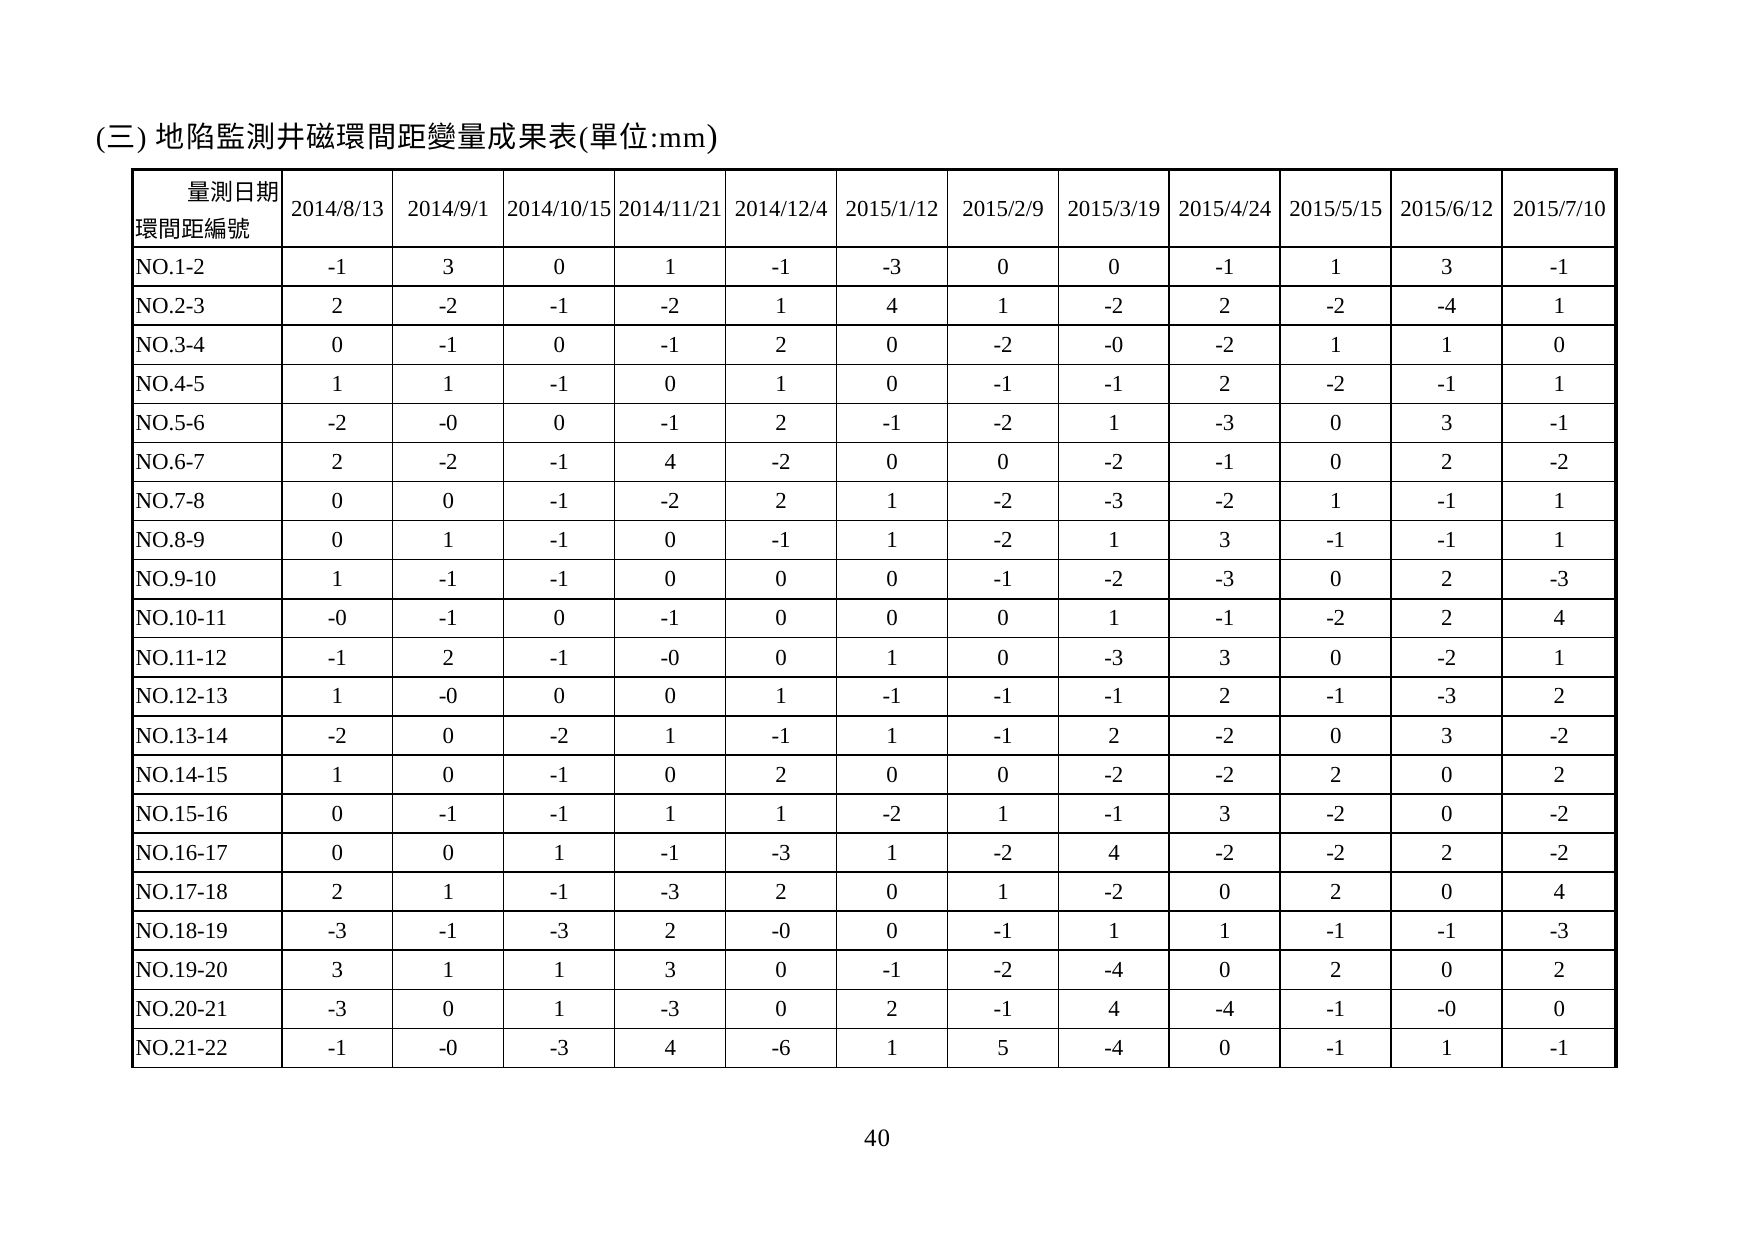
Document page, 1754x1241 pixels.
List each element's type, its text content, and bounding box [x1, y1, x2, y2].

table_cell -0 [726, 912, 836, 949]
table_cell 2 [726, 404, 836, 442]
table_cell -1 [837, 678, 947, 715]
table_cell NO.14-15 [134, 756, 281, 793]
table_cell 2 [1170, 365, 1279, 402]
table_cell NO.7-8 [134, 482, 281, 520]
text (三) 地陷監測井磁環間距變量成果表(單位:mm) [75, 106, 1679, 156]
table_cell 2 [615, 912, 725, 949]
table_header 2014/10/15 [504, 171, 614, 246]
table_cell -2 [948, 404, 1058, 442]
table_cell 2 [1059, 717, 1168, 754]
table_cell -2 [1281, 834, 1390, 871]
table_header 2014/11/21 [615, 171, 725, 246]
table_cell -3 [1503, 560, 1614, 598]
table_cell -1 [504, 795, 614, 832]
table_cell -2 [1059, 873, 1168, 910]
table_cell -0 [393, 678, 503, 715]
table_cell 1 [393, 873, 503, 910]
table_cell -1 [948, 990, 1058, 1027]
table_cell 1 [726, 287, 836, 324]
table_cell 3 [615, 951, 725, 988]
table_cell -1 [393, 912, 503, 949]
table_header 2015/1/12 [837, 171, 947, 246]
table_cell -1 [393, 560, 503, 598]
table_cell 4 [1059, 834, 1168, 871]
table_cell 2 [1392, 834, 1501, 871]
table_cell 2 [393, 638, 503, 676]
table_cell 0 [504, 248, 614, 285]
table_cell 2 [1503, 951, 1614, 988]
table_cell 0 [1392, 795, 1501, 832]
table_cell 1 [837, 638, 947, 676]
table_cell -0 [1059, 326, 1168, 363]
table_cell -3 [283, 912, 392, 949]
table_cell 4 [1503, 600, 1614, 637]
table_cell -2 [948, 482, 1058, 520]
table_cell -4 [1170, 990, 1279, 1027]
table_cell 0 [283, 482, 392, 520]
table_cell -1 [615, 834, 725, 871]
table_cell 0 [615, 521, 725, 559]
table_cell -1 [948, 717, 1058, 754]
table_cell -2 [1170, 717, 1279, 754]
table_cell -1 [1059, 365, 1168, 402]
table_cell 1 [283, 365, 392, 402]
table_cell 0 [1392, 756, 1501, 793]
table_cell 1 [726, 795, 836, 832]
table_cell 0 [948, 756, 1058, 793]
table_cell -2 [1503, 717, 1614, 754]
table_cell -6 [726, 1029, 836, 1067]
table_cell 2 [1392, 560, 1501, 598]
table_cell -3 [837, 248, 947, 285]
table_cell -1 [1170, 600, 1279, 637]
table_cell NO.9-10 [134, 560, 281, 598]
table_cell -1 [615, 600, 725, 637]
table_cell -2 [1059, 287, 1168, 324]
table_cell 4 [1059, 990, 1168, 1027]
table_cell 0 [1281, 443, 1390, 481]
table_cell -1 [1503, 248, 1614, 285]
table_cell -1 [1503, 1029, 1614, 1067]
table_cell NO.12-13 [134, 678, 281, 715]
table_cell -1 [504, 873, 614, 910]
table_cell -1 [948, 365, 1058, 402]
table_cell 1 [393, 365, 503, 402]
table_cell 0 [504, 404, 614, 442]
table_cell -1 [948, 678, 1058, 715]
table_cell -1 [948, 912, 1058, 949]
table_cell 0 [1170, 873, 1279, 910]
table_cell 1 [837, 1029, 947, 1067]
table_cell 1 [1059, 521, 1168, 559]
table_cell 1 [837, 834, 947, 871]
table_cell 0 [393, 756, 503, 793]
table_cell 2 [726, 482, 836, 520]
table_cell -0 [393, 404, 503, 442]
table_cell 0 [837, 326, 947, 363]
table_cell 0 [393, 834, 503, 871]
table_cell -2 [1503, 443, 1614, 481]
table_cell NO.17-18 [134, 873, 281, 910]
table_cell 0 [726, 600, 836, 637]
table_cell 0 [837, 600, 947, 637]
table_cell 1 [1059, 404, 1168, 442]
table_cell -2 [1170, 482, 1279, 520]
table_cell NO.16-17 [134, 834, 281, 871]
table_cell 2 [1281, 951, 1390, 988]
table_cell 4 [615, 443, 725, 481]
table_cell -1 [1392, 482, 1501, 520]
table_cell 1 [1503, 638, 1614, 676]
table_cell -2 [1170, 834, 1279, 871]
table_cell -2 [615, 482, 725, 520]
table_cell -1 [1170, 443, 1279, 481]
table_cell 0 [1059, 248, 1168, 285]
table_cell -1 [504, 482, 614, 520]
table_header 2015/7/10 [1503, 171, 1614, 246]
table_cell -1 [504, 443, 614, 481]
table_cell -2 [948, 521, 1058, 559]
table_cell 2 [283, 873, 392, 910]
table_cell -1 [615, 404, 725, 442]
table_cell 1 [1281, 326, 1390, 363]
table_cell -2 [1170, 326, 1279, 363]
table_cell 2 [726, 756, 836, 793]
table_cell -0 [393, 1029, 503, 1067]
table_cell -1 [1392, 365, 1501, 402]
table_cell -1 [726, 521, 836, 559]
table_cell 3 [1170, 795, 1279, 832]
table_cell 2 [1503, 678, 1614, 715]
table_cell -1 [1503, 404, 1614, 442]
table_cell 1 [615, 248, 725, 285]
table_cell 1 [837, 482, 947, 520]
table_cell 0 [726, 990, 836, 1027]
table_cell -1 [948, 560, 1058, 598]
table_cell 2 [726, 326, 836, 363]
table_cell NO.3-4 [134, 326, 281, 363]
table_cell 1 [726, 365, 836, 402]
table_cell -2 [615, 287, 725, 324]
table_cell NO.13-14 [134, 717, 281, 754]
table_cell 0 [393, 717, 503, 754]
table_cell -3 [615, 990, 725, 1027]
table_cell 2 [1170, 287, 1279, 324]
table_cell 0 [1392, 951, 1501, 988]
table_cell 1 [1503, 365, 1614, 402]
table_cell NO.8-9 [134, 521, 281, 559]
table_cell -2 [948, 326, 1058, 363]
table_header 2015/4/24 [1170, 171, 1279, 246]
table_cell -2 [948, 951, 1058, 988]
table_cell 1 [1281, 248, 1390, 285]
table_cell -1 [1281, 912, 1390, 949]
table_cell -1 [726, 248, 836, 285]
table_cell -1 [1281, 521, 1390, 559]
table_cell 4 [615, 1029, 725, 1067]
table_cell NO.4-5 [134, 365, 281, 402]
table_cell -2 [1281, 795, 1390, 832]
table_cell 0 [1170, 951, 1279, 988]
table_cell 3 [1170, 521, 1279, 559]
table_cell -0 [283, 600, 392, 637]
table_cell -2 [1281, 600, 1390, 637]
table_header 2014/9/1 [393, 171, 503, 246]
table_cell NO.21-22 [134, 1029, 281, 1067]
table_cell 1 [504, 951, 614, 988]
table_cell 1 [1503, 482, 1614, 520]
table_cell 4 [1503, 873, 1614, 910]
table_cell -2 [1503, 834, 1614, 871]
table_cell NO.6-7 [134, 443, 281, 481]
table_cell -2 [837, 795, 947, 832]
table_header 2015/6/12 [1392, 171, 1501, 246]
table_cell 0 [726, 638, 836, 676]
table_cell 0 [1281, 404, 1390, 442]
table_cell 3 [1392, 248, 1501, 285]
table_cell 1 [948, 795, 1058, 832]
table_cell -0 [615, 638, 725, 676]
table_header 2014/8/13 [283, 171, 392, 246]
table_cell -2 [1059, 756, 1168, 793]
table_cell -2 [1281, 287, 1390, 324]
table_header 2014/12/4 [726, 171, 836, 246]
table_cell 1 [837, 521, 947, 559]
table_cell -3 [1170, 560, 1279, 598]
table_cell -1 [283, 248, 392, 285]
table_cell 0 [948, 600, 1058, 637]
table_cell 1 [393, 951, 503, 988]
table_cell -2 [393, 287, 503, 324]
table_cell 0 [837, 560, 947, 598]
table_cell -1 [504, 756, 614, 793]
table_cell 2 [1281, 756, 1390, 793]
table_cell -1 [1281, 990, 1390, 1027]
table_cell -1 [504, 560, 614, 598]
table_header 2015/2/9 [948, 171, 1058, 246]
table_cell 1 [948, 287, 1058, 324]
table_cell 0 [837, 912, 947, 949]
table_cell 1 [1059, 600, 1168, 637]
table_cell 3 [283, 951, 392, 988]
table_cell -1 [504, 287, 614, 324]
table_cell -3 [504, 912, 614, 949]
table_cell 2 [1392, 600, 1501, 637]
table_cell -3 [283, 990, 392, 1027]
table_cell 1 [393, 521, 503, 559]
table_cell 0 [615, 678, 725, 715]
table_cell 2 [837, 990, 947, 1027]
table_cell 0 [615, 756, 725, 793]
table_cell 1 [283, 560, 392, 598]
table_cell 0 [393, 990, 503, 1027]
table_cell 0 [283, 795, 392, 832]
table_cell 3 [393, 248, 503, 285]
table_cell 1 [504, 990, 614, 1027]
table_cell -3 [1503, 912, 1614, 949]
table_cell 2 [1170, 678, 1279, 715]
table_cell -2 [1059, 560, 1168, 598]
table_cell -1 [1059, 678, 1168, 715]
table_cell -2 [504, 717, 614, 754]
table_cell 2 [283, 443, 392, 481]
table_cell -2 [1059, 443, 1168, 481]
table_cell 4 [837, 287, 947, 324]
table_cell -1 [1392, 912, 1501, 949]
table_cell 2 [1281, 873, 1390, 910]
table_cell 1 [948, 873, 1058, 910]
table_cell 0 [504, 326, 614, 363]
table_cell -1 [504, 521, 614, 559]
table_cell -2 [1281, 365, 1390, 402]
table_cell -2 [1503, 795, 1614, 832]
table_cell 0 [504, 600, 614, 637]
table_cell NO.10-11 [134, 600, 281, 637]
table_cell -4 [1392, 287, 1501, 324]
table_cell -2 [948, 834, 1058, 871]
table_cell NO.11-12 [134, 638, 281, 676]
table_cell -3 [615, 873, 725, 910]
table_cell 0 [726, 560, 836, 598]
table_cell -1 [615, 326, 725, 363]
table_cell -3 [504, 1029, 614, 1067]
table_cell -4 [1059, 1029, 1168, 1067]
table_cell 1 [283, 756, 392, 793]
table_cell 3 [1392, 404, 1501, 442]
table_cell 1 [1503, 521, 1614, 559]
table_cell 0 [283, 834, 392, 871]
table_cell 3 [1170, 638, 1279, 676]
table_header 量測日期 環間距編號 [134, 171, 281, 246]
table_cell -2 [393, 443, 503, 481]
table_cell 1 [504, 834, 614, 871]
table_cell 0 [837, 443, 947, 481]
table_cell 1 [283, 678, 392, 715]
table_cell 0 [726, 951, 836, 988]
table_header 2015/3/19 [1059, 171, 1168, 246]
table_cell -1 [393, 600, 503, 637]
table_cell 1 [1392, 326, 1501, 363]
table_header 2015/5/15 [1281, 171, 1390, 246]
table_cell 0 [1392, 873, 1501, 910]
table_cell 1 [1170, 912, 1279, 949]
table_cell -1 [504, 638, 614, 676]
table_cell 1 [615, 717, 725, 754]
table_cell -1 [837, 404, 947, 442]
table_cell -1 [726, 717, 836, 754]
table_cell 2 [726, 873, 836, 910]
table_cell 0 [837, 873, 947, 910]
table_cell -1 [1281, 1029, 1390, 1067]
table_cell -1 [1059, 795, 1168, 832]
table_cell NO.19-20 [134, 951, 281, 988]
table_cell -2 [1170, 756, 1279, 793]
table_cell 0 [1170, 1029, 1279, 1067]
table_cell NO.5-6 [134, 404, 281, 442]
table_cell 0 [283, 521, 392, 559]
table_cell NO.20-21 [134, 990, 281, 1027]
table_cell 2 [283, 287, 392, 324]
table_cell 0 [615, 560, 725, 598]
table_cell -2 [283, 717, 392, 754]
table_cell 1 [615, 795, 725, 832]
table_cell -1 [393, 795, 503, 832]
table_cell -2 [726, 443, 836, 481]
table_cell 1 [726, 678, 836, 715]
table_cell -2 [283, 404, 392, 442]
table_cell 2 [1392, 443, 1501, 481]
table_cell -2 [1392, 638, 1501, 676]
table_cell -3 [1170, 404, 1279, 442]
table_cell -1 [1392, 521, 1501, 559]
table_cell 0 [948, 248, 1058, 285]
table_cell 0 [948, 443, 1058, 481]
table_cell 0 [615, 365, 725, 402]
table_cell 1 [1503, 287, 1614, 324]
table_cell 0 [504, 678, 614, 715]
table_cell 0 [393, 482, 503, 520]
table_cell 1 [837, 717, 947, 754]
table_cell -3 [1059, 482, 1168, 520]
table_cell 0 [1281, 560, 1390, 598]
table_cell 0 [1503, 990, 1614, 1027]
table_cell NO.2-3 [134, 287, 281, 324]
table_cell NO.18-19 [134, 912, 281, 949]
table_cell -1 [1281, 678, 1390, 715]
table_cell 1 [1059, 912, 1168, 949]
table_cell -1 [1170, 248, 1279, 285]
table_cell -1 [393, 326, 503, 363]
table_cell 1 [1281, 482, 1390, 520]
table_cell -0 [1392, 990, 1501, 1027]
table_cell 2 [1503, 756, 1614, 793]
table_cell -1 [504, 365, 614, 402]
table_cell 0 [1503, 326, 1614, 363]
table_cell -3 [1059, 638, 1168, 676]
table_cell 3 [1392, 717, 1501, 754]
table_cell 0 [1281, 717, 1390, 754]
table_cell 0 [283, 326, 392, 363]
table_cell 0 [948, 638, 1058, 676]
table_cell -4 [1059, 951, 1168, 988]
table_cell -1 [283, 638, 392, 676]
table_cell -1 [837, 951, 947, 988]
table_cell -3 [726, 834, 836, 871]
table_cell NO.15-16 [134, 795, 281, 832]
table_cell 0 [837, 365, 947, 402]
table_cell -1 [283, 1029, 392, 1067]
table_cell 0 [1281, 638, 1390, 676]
table_cell -3 [1392, 678, 1501, 715]
table_cell 1 [1392, 1029, 1501, 1067]
table_cell 5 [948, 1029, 1058, 1067]
table_cell 0 [837, 756, 947, 793]
table_cell NO.1-2 [134, 248, 281, 285]
